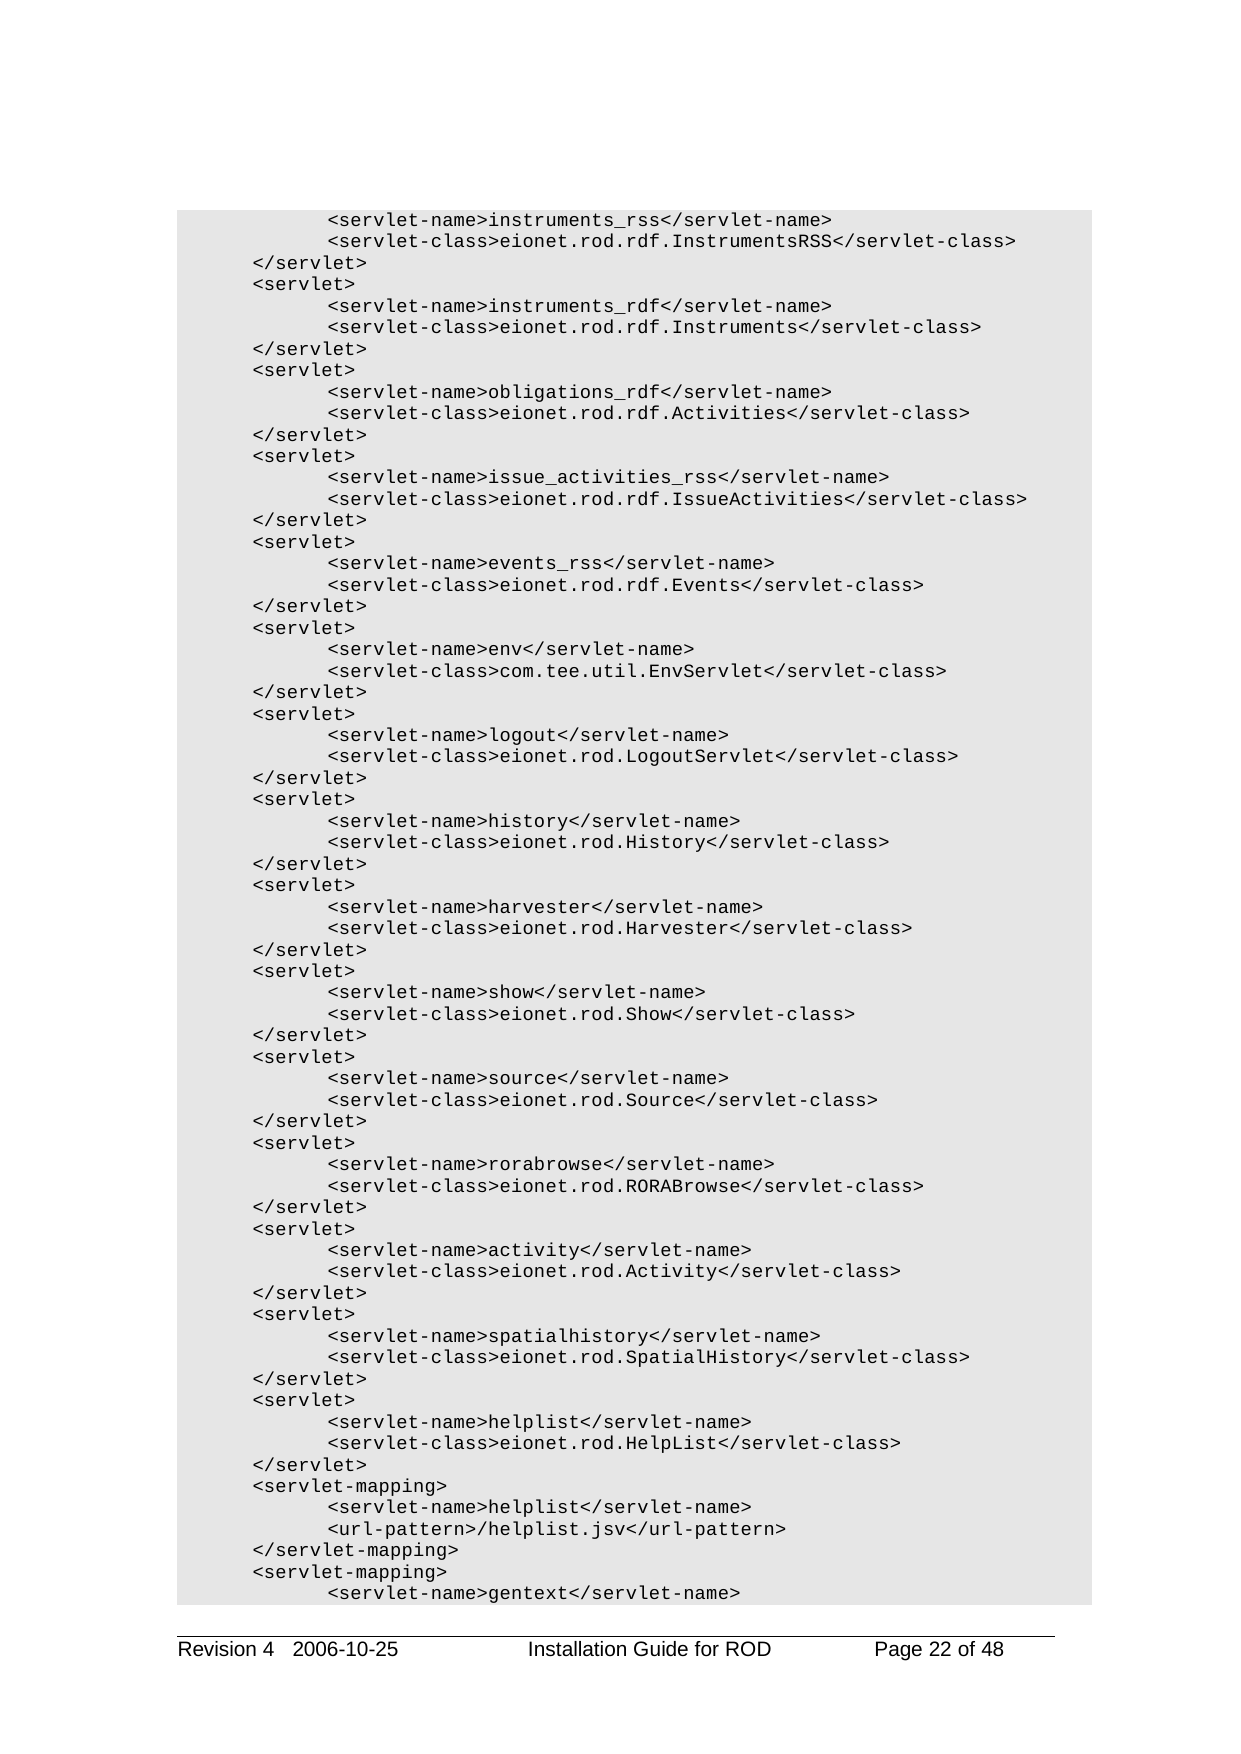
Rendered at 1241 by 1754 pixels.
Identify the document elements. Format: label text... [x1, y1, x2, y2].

list <servlet-name>source</servlet-name> [177, 1069, 1092, 1090]
list </servlet> [177, 1197, 1092, 1219]
list <servlet-class>eionet.rod.Show</servlet-class> [177, 1004, 1092, 1026]
list <servlet-name>spatialhistory</servlet-name> [177, 1326, 1092, 1348]
list </servlet> [177, 253, 1092, 275]
list </servlet> [177, 682, 1092, 704]
list <servlet-mapping> [177, 1476, 1092, 1498]
list <servlet> [177, 1305, 1092, 1326]
list </servlet> [177, 940, 1092, 961]
list <servlet> [177, 704, 1092, 725]
list <servlet-name>helplist</servlet-name> [177, 1412, 1092, 1433]
list <servlet> [177, 446, 1092, 468]
list </servlet-mapping> [177, 1541, 1092, 1562]
list <servlet-mapping> [177, 1562, 1092, 1584]
list <servlet-name>activity</servlet-name> [177, 1240, 1092, 1262]
list <servlet-class>eionet.rod.History</servlet-class> [177, 833, 1092, 854]
list <servlet> [177, 1047, 1092, 1069]
list <servlet-class>eionet.rod.rdf.Activities</servlet-class> [177, 403, 1092, 425]
list <servlet-class>eionet.rod.rdf.Events</servlet-class> [177, 575, 1092, 597]
list <servlet-name>rorabrowse</servlet-name> [177, 1154, 1092, 1176]
list </servlet> [177, 339, 1092, 361]
list <servlet-name>obligations_rdf</servlet-name> [177, 382, 1092, 403]
list <servlet> [177, 275, 1092, 296]
list </servlet> [177, 597, 1092, 618]
list <servlet-class>eionet.rod.Source</servlet-class> [177, 1090, 1092, 1112]
list <servlet-name>env</servlet-name> [177, 639, 1092, 661]
list <servlet-name>helplist</servlet-name> [177, 1498, 1092, 1519]
list <servlet-class>eionet.rod.rdf.IssueActivities</servlet-class> [177, 489, 1092, 511]
list <servlet-class>eionet.rod.SpatialHistory</servlet-class> [177, 1348, 1092, 1369]
list <servlet> [177, 618, 1092, 639]
list <servlet-class>eionet.rod.Harvester</servlet-class> [177, 918, 1092, 940]
list <servlet-name>logout</servlet-name> [177, 725, 1092, 747]
list <servlet> [177, 1133, 1092, 1154]
list </servlet> [177, 1455, 1092, 1476]
list </servlet> [177, 511, 1092, 532]
list </servlet> [177, 854, 1092, 876]
list <servlet> [177, 876, 1092, 897]
list <servlet> [177, 532, 1092, 554]
list <servlet-name>history</servlet-name> [177, 811, 1092, 833]
list <servlet-class>com.tee.util.EnvServlet</servlet-class> [177, 661, 1092, 682]
list </servlet> [177, 1112, 1092, 1133]
list <servlet> [177, 361, 1092, 382]
list <servlet-name>issue_activities_rss</servlet-name> [177, 468, 1092, 489]
list </servlet> [177, 1369, 1092, 1391]
list <servlet-class>eionet.rod.RORABrowse</servlet-class> [177, 1176, 1092, 1197]
list <servlet> [177, 961, 1092, 983]
list <servlet-class>eionet.rod.HelpList</servlet-class> [177, 1433, 1092, 1455]
list <servlet-class>eionet.rod.rdf.Instruments</servlet-class> [177, 318, 1092, 339]
list <servlet-class>eionet.rod.rdf.InstrumentsRSS</servlet-class> [177, 232, 1092, 253]
list </servlet> [177, 1026, 1092, 1047]
list <servlet-name>instruments_rss</servlet-name> [177, 210, 1092, 232]
list <servlet-name>events_rss</servlet-name> [177, 554, 1092, 575]
list <url-pattern>/helplist.jsv</url-pattern> [177, 1519, 1092, 1541]
list <servlet-name>gentext</servlet-name> [177, 1584, 1092, 1605]
list <servlet> [177, 790, 1092, 811]
list <servlet-name>instruments_rdf</servlet-name> [177, 296, 1092, 318]
list </servlet> [177, 768, 1092, 790]
list <servlet-name>harvester</servlet-name> [177, 897, 1092, 918]
list </servlet> [177, 425, 1092, 446]
list <servlet-name>show</servlet-name> [177, 983, 1092, 1004]
list <servlet> [177, 1219, 1092, 1240]
list <servlet> [177, 1391, 1092, 1412]
list </servlet> [177, 1283, 1092, 1305]
list <servlet-class>eionet.rod.Activity</servlet-class> [177, 1262, 1092, 1283]
list <servlet-class>eionet.rod.LogoutServlet</servlet-class> [177, 747, 1092, 768]
